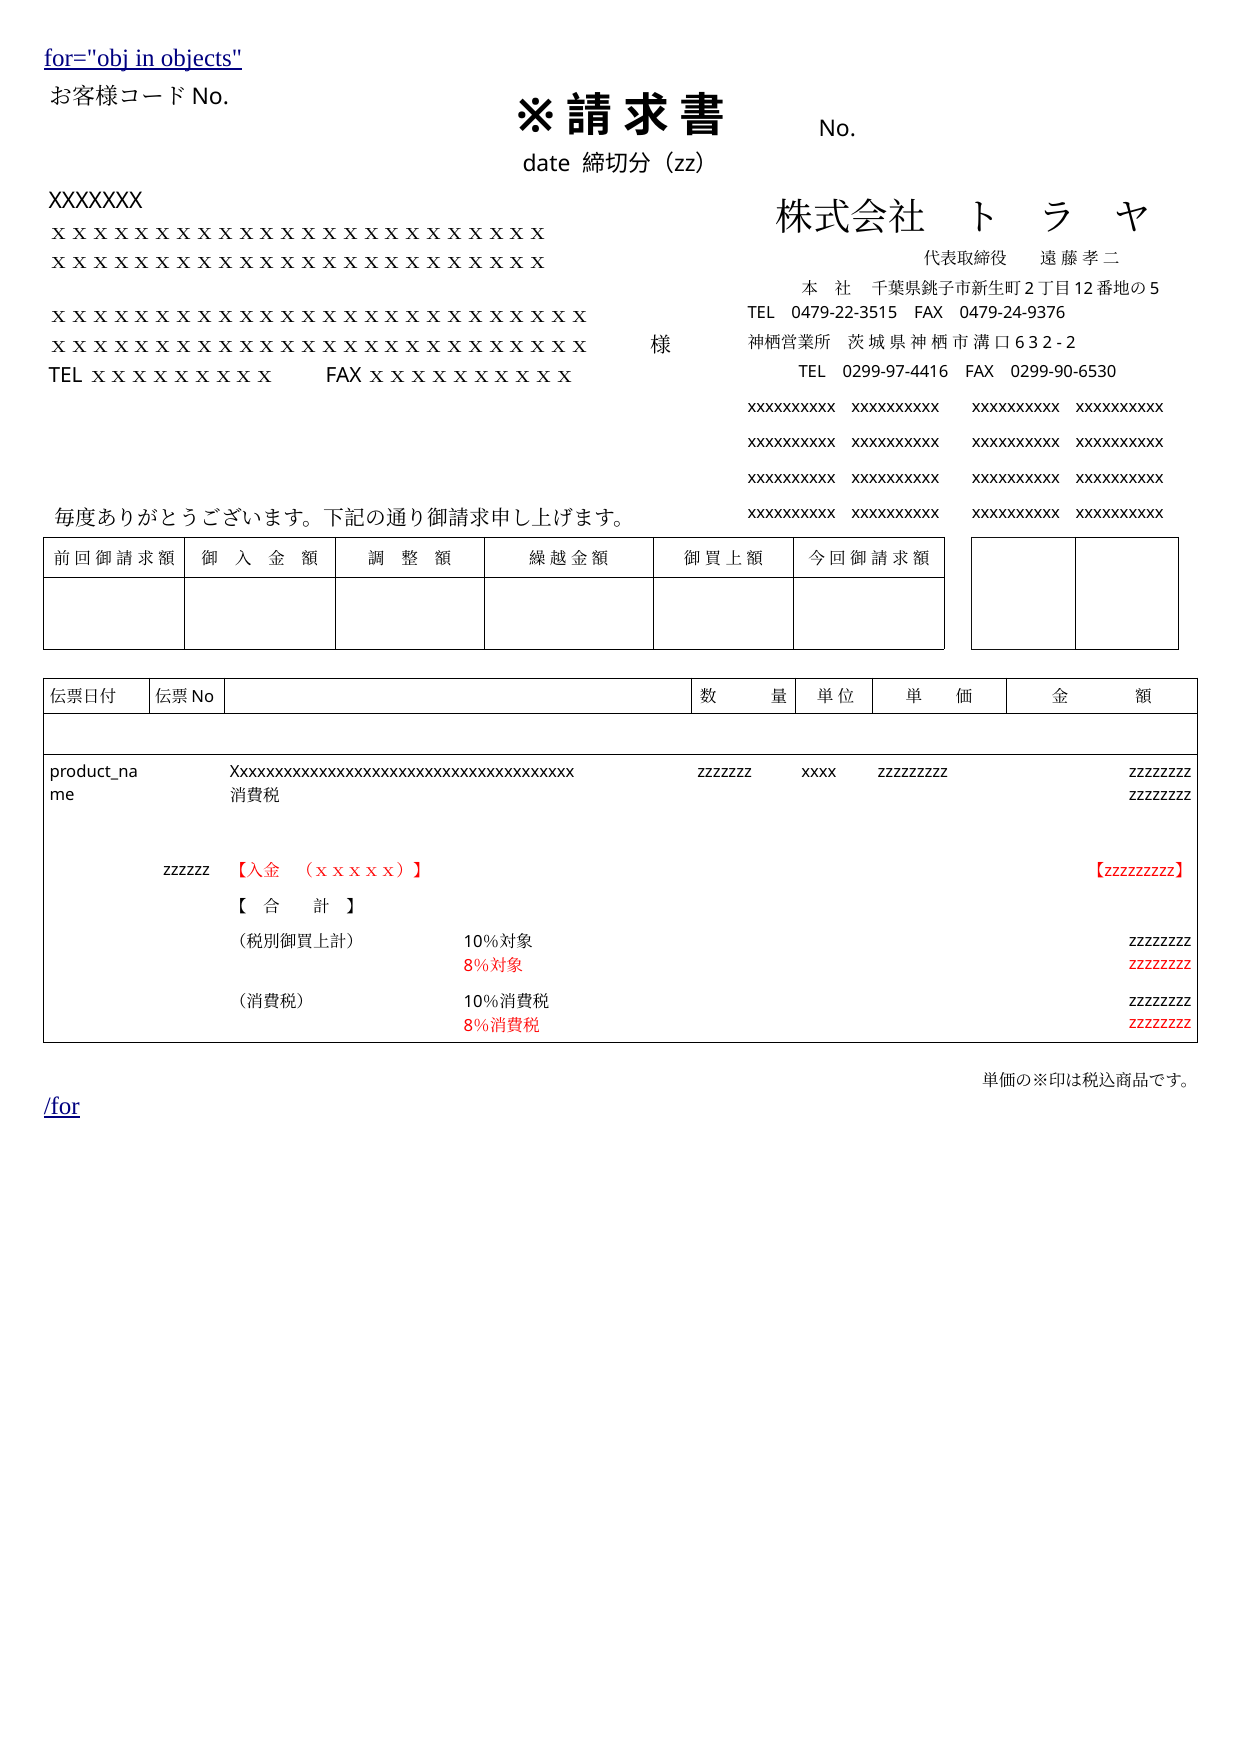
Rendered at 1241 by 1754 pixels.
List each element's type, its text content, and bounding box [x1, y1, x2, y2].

table_header ※ 請 求 書 date 締切分（zz） [429, 73, 812, 184]
table_header No. [813, 73, 1197, 184]
table_cell xxxxxxxxxx [1075, 460, 1179, 495]
table_header お客様コードNo. [44, 73, 428, 184]
table_cell 10％消費税 8％消費税 [458, 983, 691, 1042]
table_cell zzzzzzzz zzzzzzzz [1006, 755, 1197, 812]
table_cell [44, 888, 149, 923]
table_cell [691, 923, 795, 982]
text 単価の※印は税込商品です。 [43, 1067, 1197, 1091]
table_cell ｘｘｘｘｘｘｘｘｘｘｘｘｘｘｘｘｘｘｘｘｘｘｘｘ [48, 245, 747, 275]
table_cell xxxx [795, 755, 872, 812]
table_cell [48, 275, 747, 299]
table_header 今 回 御 請 求 額 [794, 538, 944, 577]
table_header 調 整 額 [336, 538, 484, 577]
table_header [945, 537, 971, 577]
text /for [43, 1091, 1197, 1120]
table_cell TEL 0299-97-4416 FAX 0299-90-6530 [798, 359, 1179, 389]
table_cell [44, 812, 1197, 852]
table_cell xxxxxxxxxx [972, 424, 1075, 460]
table_header 伝票No [150, 679, 224, 713]
table_cell ｘｘｘｘｘｘｘｘｘｘｘｘｘｘｘｘｘｘｘｘｘｘｘｘ [48, 215, 747, 245]
table_header XXXXXXX [48, 185, 747, 215]
table_cell [340, 424, 747, 460]
table_cell [872, 983, 1006, 1042]
table_header 繰 越 金 額 [485, 538, 653, 577]
table_cell xxxxxxxxxx [1075, 424, 1179, 460]
table_cell ｘｘｘｘｘｘｘｘｘｘｘｘｘｘｘｘｘｘｘｘｘｘｘｘｘｘ [48, 329, 651, 359]
table_cell [340, 460, 747, 495]
table_header 伝票日付 [44, 679, 149, 713]
table_header 数 量 [692, 679, 795, 713]
table_cell xxxxxxxxxx [747, 495, 851, 537]
table_header 前 回 御 請 求 額 [44, 538, 184, 577]
table_cell [149, 983, 224, 1042]
table_cell [44, 852, 149, 887]
table_cell [654, 578, 793, 649]
table_cell [953, 389, 972, 424]
table_cell [794, 578, 944, 649]
table_cell 10％対象 8％対象 [458, 923, 691, 982]
table_header [225, 679, 691, 713]
table_cell 代表取締役 遠 藤 孝 二 [747, 245, 1179, 275]
table_cell [872, 923, 1006, 982]
table_cell [485, 578, 653, 649]
table_cell zzzzzzz [691, 755, 795, 812]
table_cell [48, 424, 339, 460]
table_cell [44, 578, 184, 649]
table_header [1076, 538, 1178, 649]
table_cell [795, 852, 872, 887]
table_header 御 買 上 額 [654, 538, 793, 577]
table_cell [953, 495, 972, 537]
text for="obj in objects" [43, 43, 1197, 72]
table_cell [691, 983, 795, 1042]
table_cell [795, 888, 872, 923]
table_cell [340, 389, 747, 424]
table_cell TEL ｘｘｘｘｘｘｘｘｘ [48, 359, 325, 389]
table_cell xxxxxxxxxx [747, 424, 851, 460]
table_header 単 価 [873, 679, 1006, 713]
table_cell [149, 888, 224, 923]
table_cell （税別御買上計） [224, 923, 458, 982]
table_cell xxxxxxxxxx [972, 495, 1075, 537]
table_cell product_name [44, 755, 149, 812]
table_cell 【zzzzzzzzz】 [1006, 852, 1197, 887]
table_cell zzzzzzzz zzzzzzzz [1006, 983, 1197, 1042]
table_cell zzzzzzzz zzzzzzzz [1006, 923, 1197, 982]
table_cell 神栖営業所 茨 城 県 神 栖 市 溝 口 6 3 2 - 2 [747, 329, 1179, 359]
table_cell xxxxxxxxxx [851, 460, 953, 495]
table_cell ｘｘｘｘｘｘｘｘｘｘｘｘｘｘｘｘｘｘｘｘｘｘｘｘｘｘ [48, 299, 747, 329]
table_cell xxxxxxxxxx [1075, 389, 1179, 424]
table_cell xxxxxxxxxx [747, 389, 851, 424]
table_cell [336, 578, 484, 649]
table_cell xxxxxxxxxx [747, 460, 851, 495]
table_header 株式会社 ト ラ ヤ [747, 185, 1179, 245]
table_cell zzzzzzzzz [872, 755, 1006, 812]
table_cell 千葉県銚子市新生町2丁目12番地の5 [851, 275, 1179, 299]
table_header 御 入 金 額 [185, 538, 335, 577]
table_cell [149, 923, 224, 982]
table_cell 様 [651, 329, 747, 359]
table_cell [795, 983, 872, 1042]
table_cell [953, 460, 972, 495]
table_cell Xxxxxxxxxxxxxxxxxxxxxxxxxxxxxxxxxxxxxxx 消費税 [224, 755, 691, 812]
table_cell [48, 389, 339, 424]
table_cell xxxxxxxxxx [972, 460, 1075, 495]
table_cell [747, 359, 798, 389]
table_cell zzzzzz [149, 852, 224, 887]
table_cell [44, 714, 1197, 753]
table_cell [185, 578, 335, 649]
table_cell [691, 852, 795, 887]
table_cell 【入金 （ｘｘｘｘｘ）】 [224, 852, 691, 887]
table_header 単 位 [796, 679, 872, 713]
table_cell [872, 888, 1006, 923]
table_cell xxxxxxxxxx [1075, 495, 1179, 537]
table_cell [44, 983, 149, 1042]
table_cell xxxxxxxxxx [972, 389, 1075, 424]
table_cell （消費税） [224, 983, 458, 1042]
table_cell [149, 755, 224, 812]
table_cell [795, 923, 872, 982]
table_cell xxxxxxxxxx [851, 495, 953, 537]
table_cell [872, 852, 1006, 887]
table_cell xxxxxxxxxx [851, 389, 953, 424]
table_cell 【 合 計 】 [224, 888, 691, 923]
table_cell [48, 460, 339, 495]
table_header [972, 538, 1075, 649]
table_cell xxxxxxxxxx [851, 424, 953, 460]
table_cell 本 社 [747, 275, 851, 299]
table_cell [945, 577, 971, 649]
table_cell [1006, 888, 1197, 923]
table_header 金 額 [1007, 679, 1197, 713]
table_cell FAX ｘｘｘｘｘｘｘｘｘｘ [325, 359, 747, 389]
table_cell [953, 424, 972, 460]
table_cell TEL 0479-22-3515 FAX 0479-24-9376 [747, 299, 1179, 329]
table_cell [44, 923, 149, 982]
table_cell [691, 888, 795, 923]
table_cell 毎度ありがとうございます。下記の通り御請求申し上げます。 [48, 495, 747, 537]
